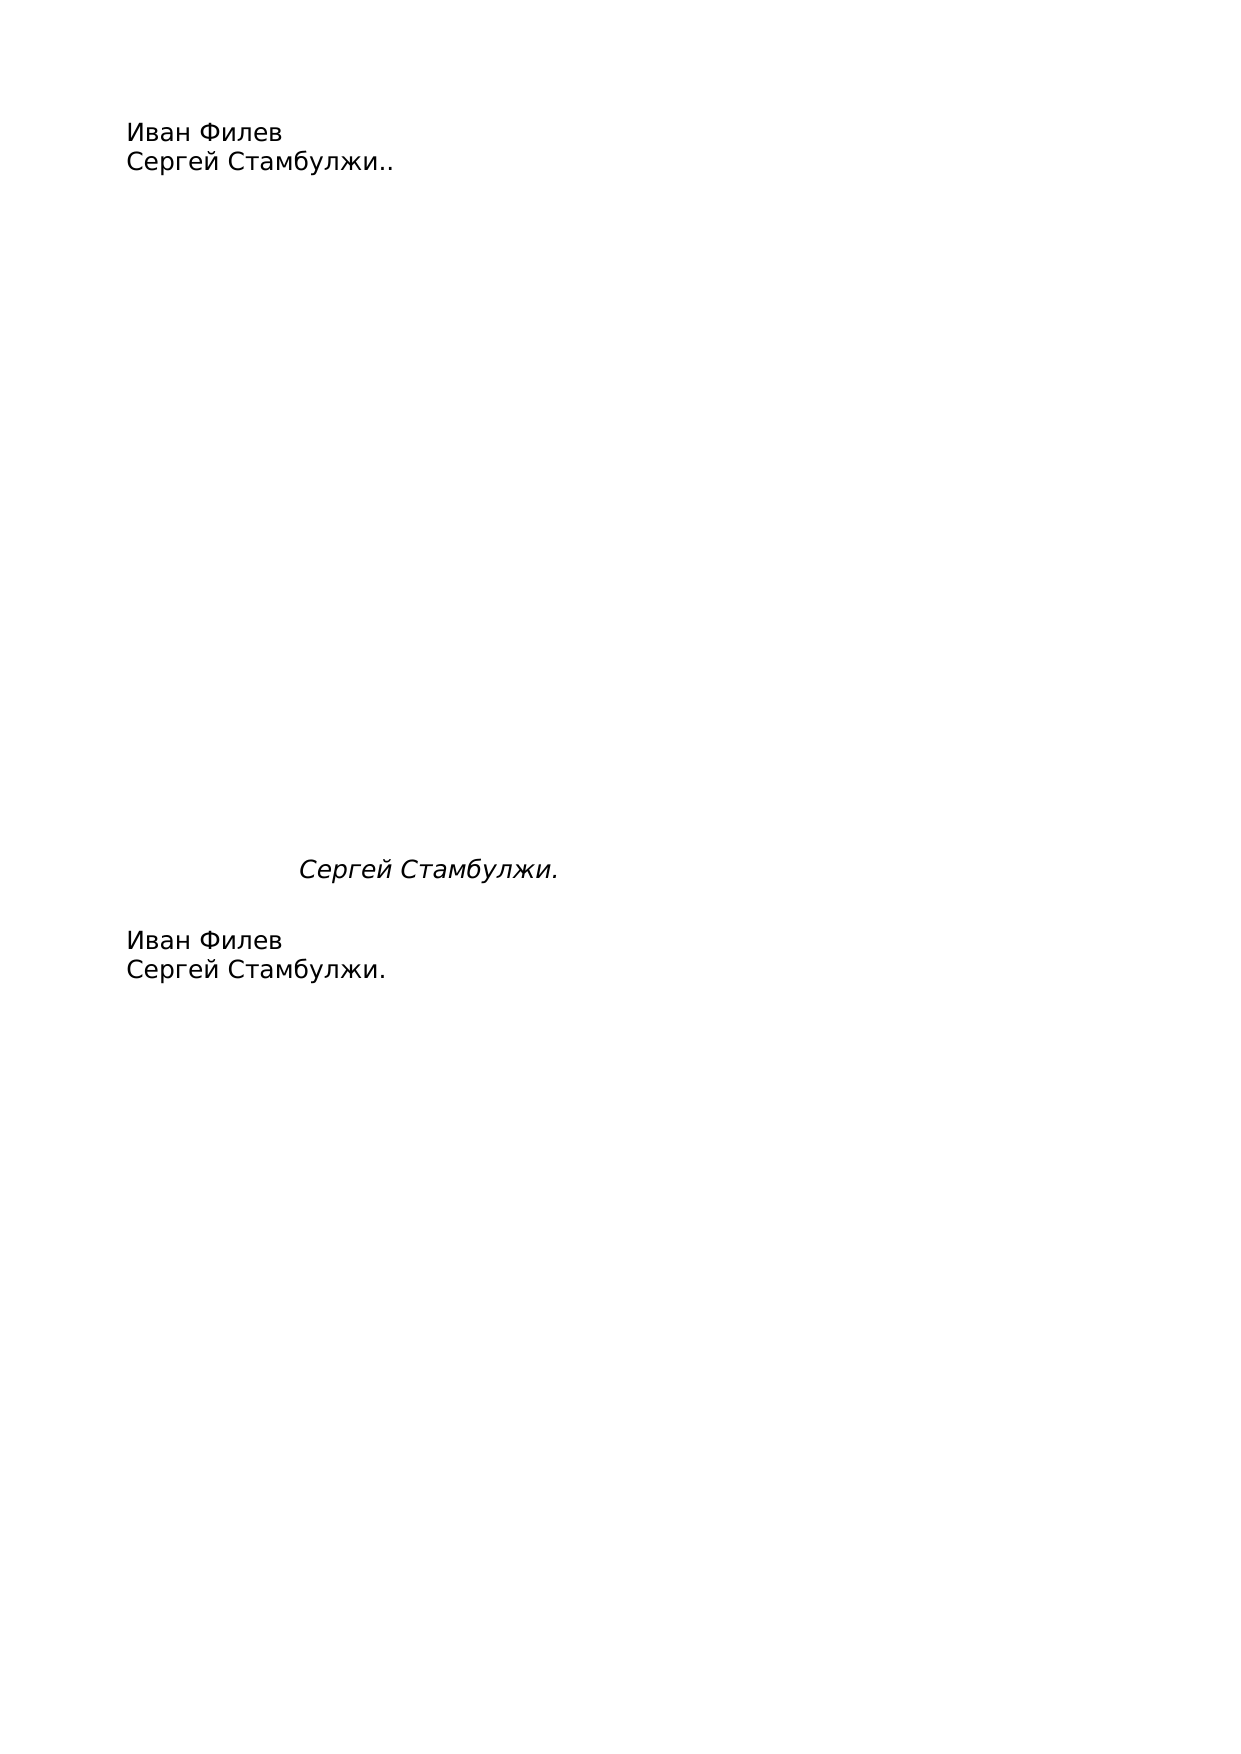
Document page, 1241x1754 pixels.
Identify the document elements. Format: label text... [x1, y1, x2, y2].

text Сергей Стамбулжи. [118, 231, 743, 885]
text Иван Филев Сергей Стамбулжи.. [118, 118, 1122, 206]
text Иван Филев Сергей Стамбулжи. [118, 897, 1122, 1014]
